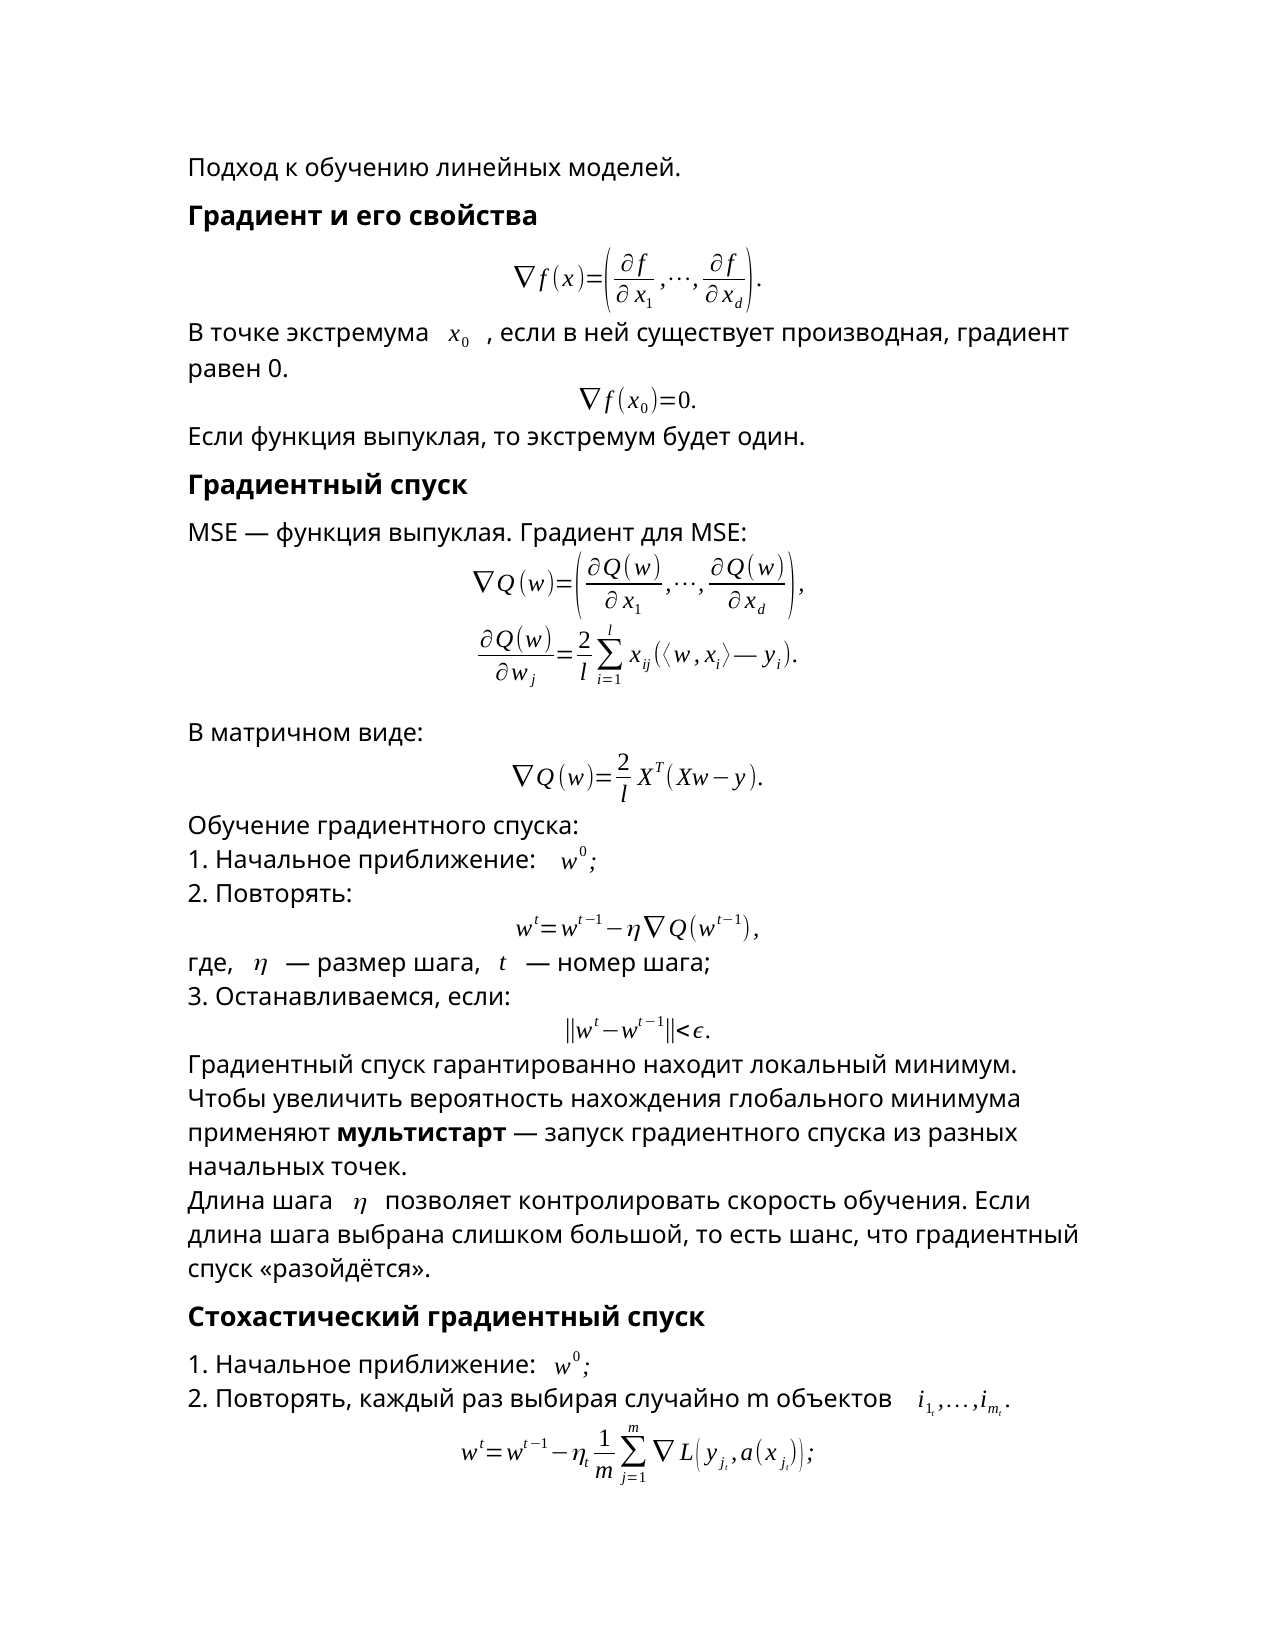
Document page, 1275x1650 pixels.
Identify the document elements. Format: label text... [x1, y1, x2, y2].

text Градиентный спуск гарантированно находит локальный минимум. Чтобы увеличить вероятность нахождения глобального минимума применяют мультистарт — запуск градиентного спуска из разных начальных точек. [187, 1046, 1087, 1183]
text 1. Начальное приближение: [187, 842, 1087, 876]
text 1. Начальное приближение: [187, 1347, 1087, 1381]
text где,— размер шага,— номер шага; [187, 944, 1087, 978]
text Обучение градиентного спуска: [187, 808, 1087, 842]
text MSE — функция выпуклая. Градиент для MSE: [187, 515, 1087, 549]
text Если функция выпуклая, то экстремум будет один. [187, 419, 1087, 453]
text В матричном виде: [187, 715, 1087, 749]
text В точке экстремума, если в ней существует производная, градиент равен 0. [187, 315, 1087, 385]
text 2. Повторять, каждый раз выбирая случайно m объектов [187, 1381, 1087, 1419]
text Подход к обучению линейных моделей. [187, 150, 1087, 184]
subtitle Градиентный спуск [187, 466, 1087, 502]
text 3. Останавливаемся, если: [187, 978, 1087, 1012]
subtitle Стохастический градиентный спуск [187, 1297, 1087, 1334]
text 2. Повторять: [187, 876, 1087, 910]
text Длина шагапозволяет контролировать скорость обучения. Если длина шага выбрана слишком большой, то есть шанс, что градиентный спуск «разойдётся». [187, 1183, 1087, 1285]
subtitle Градиент и его свойства [187, 197, 1087, 233]
